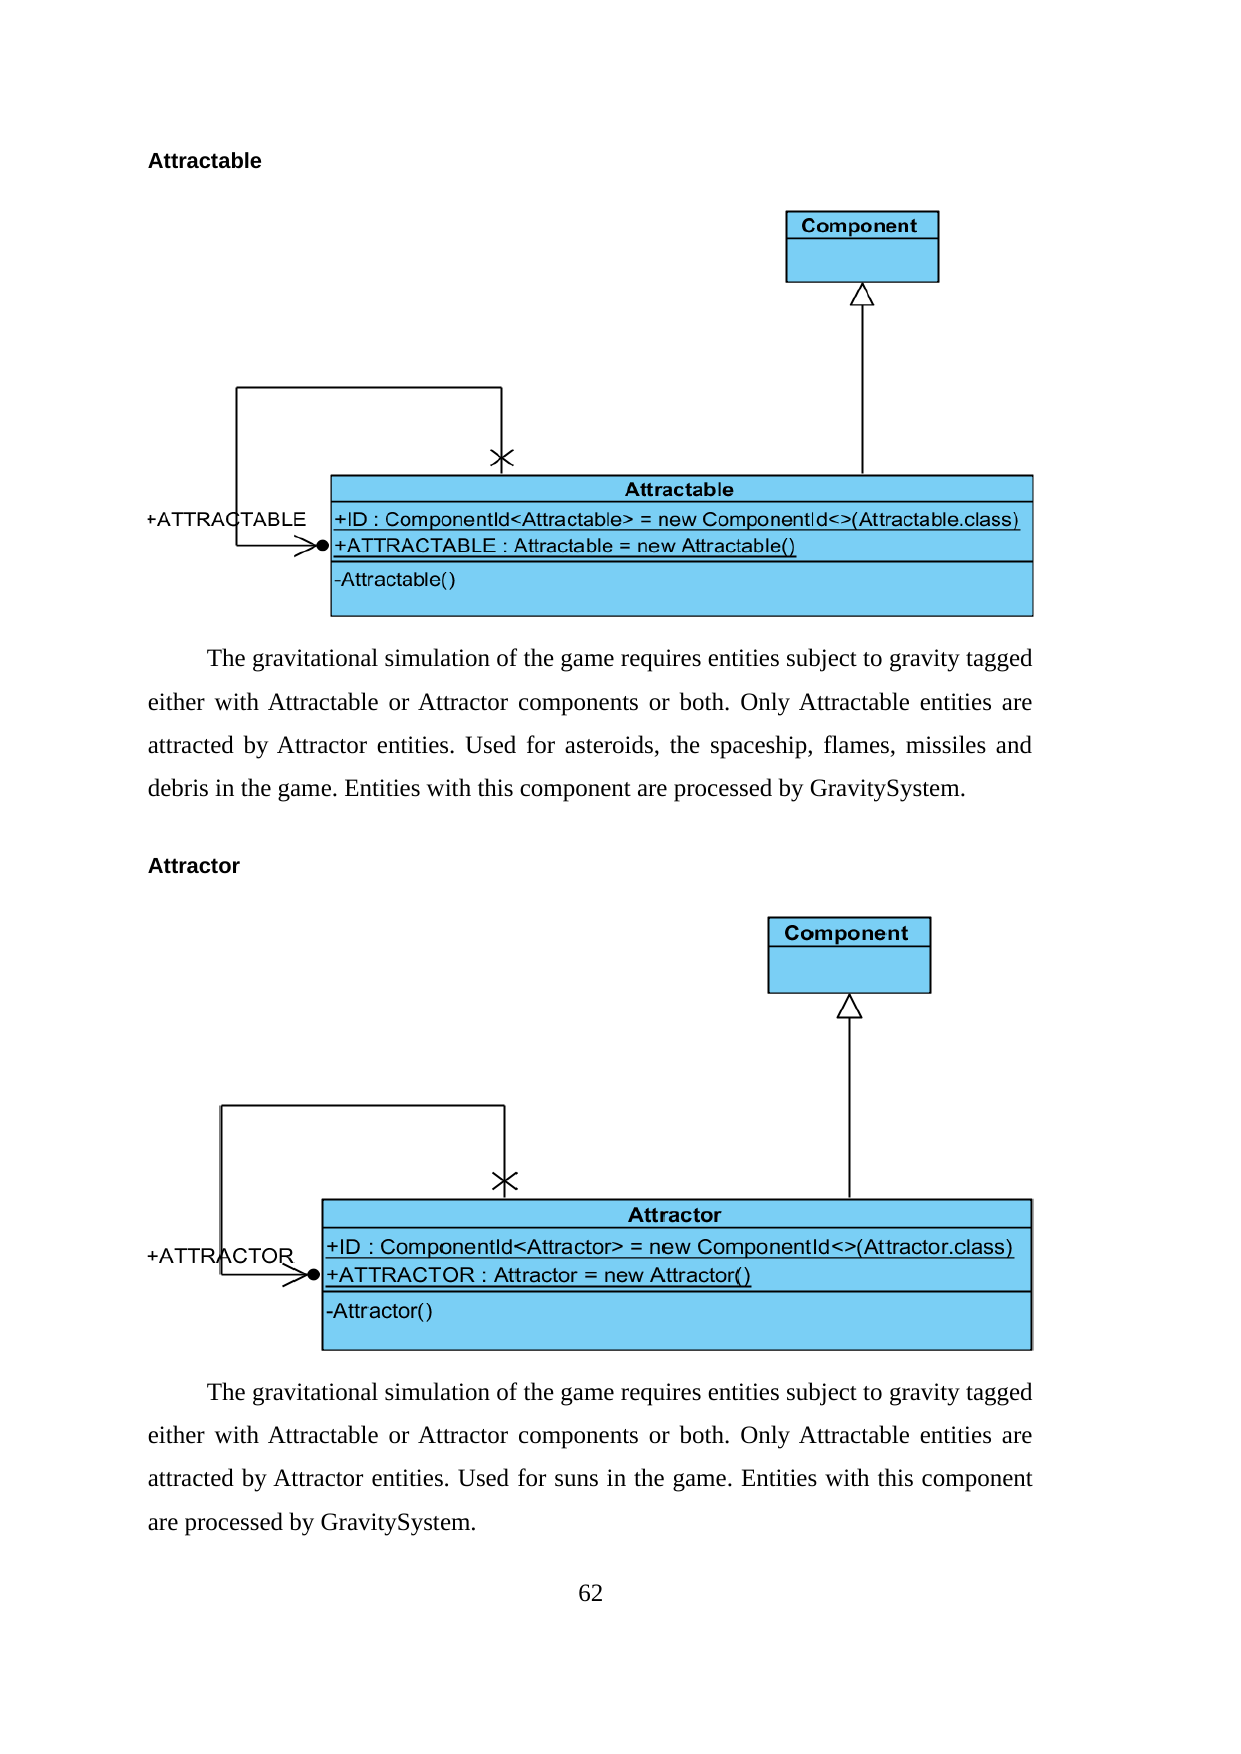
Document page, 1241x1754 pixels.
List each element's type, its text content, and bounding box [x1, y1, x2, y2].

text The gravitational simulation of the game requires entities subject to gravity tagged either with Attractable or Attractor components or both. Only Attractable entities are attracted by Attractor entities. Used for suns in the game. Entities with this component are processed by GravitySystem. [148, 1377, 1033, 1535]
subtitle Attractable [148, 148, 1033, 173]
subtitle Attractor [148, 853, 1033, 879]
picture [147, 210, 1034, 617]
picture [147, 916, 1034, 1351]
text The gravitational simulation of the game requires entities subject to gravity tagged either with Attractable or Attractor components or both. Only Attractable entities are attracted by Attractor entities. Used for asteroids, the spaceship, flames, missiles and debris in the game. Entities with this component are processed by GravitySystem. [148, 643, 1033, 802]
